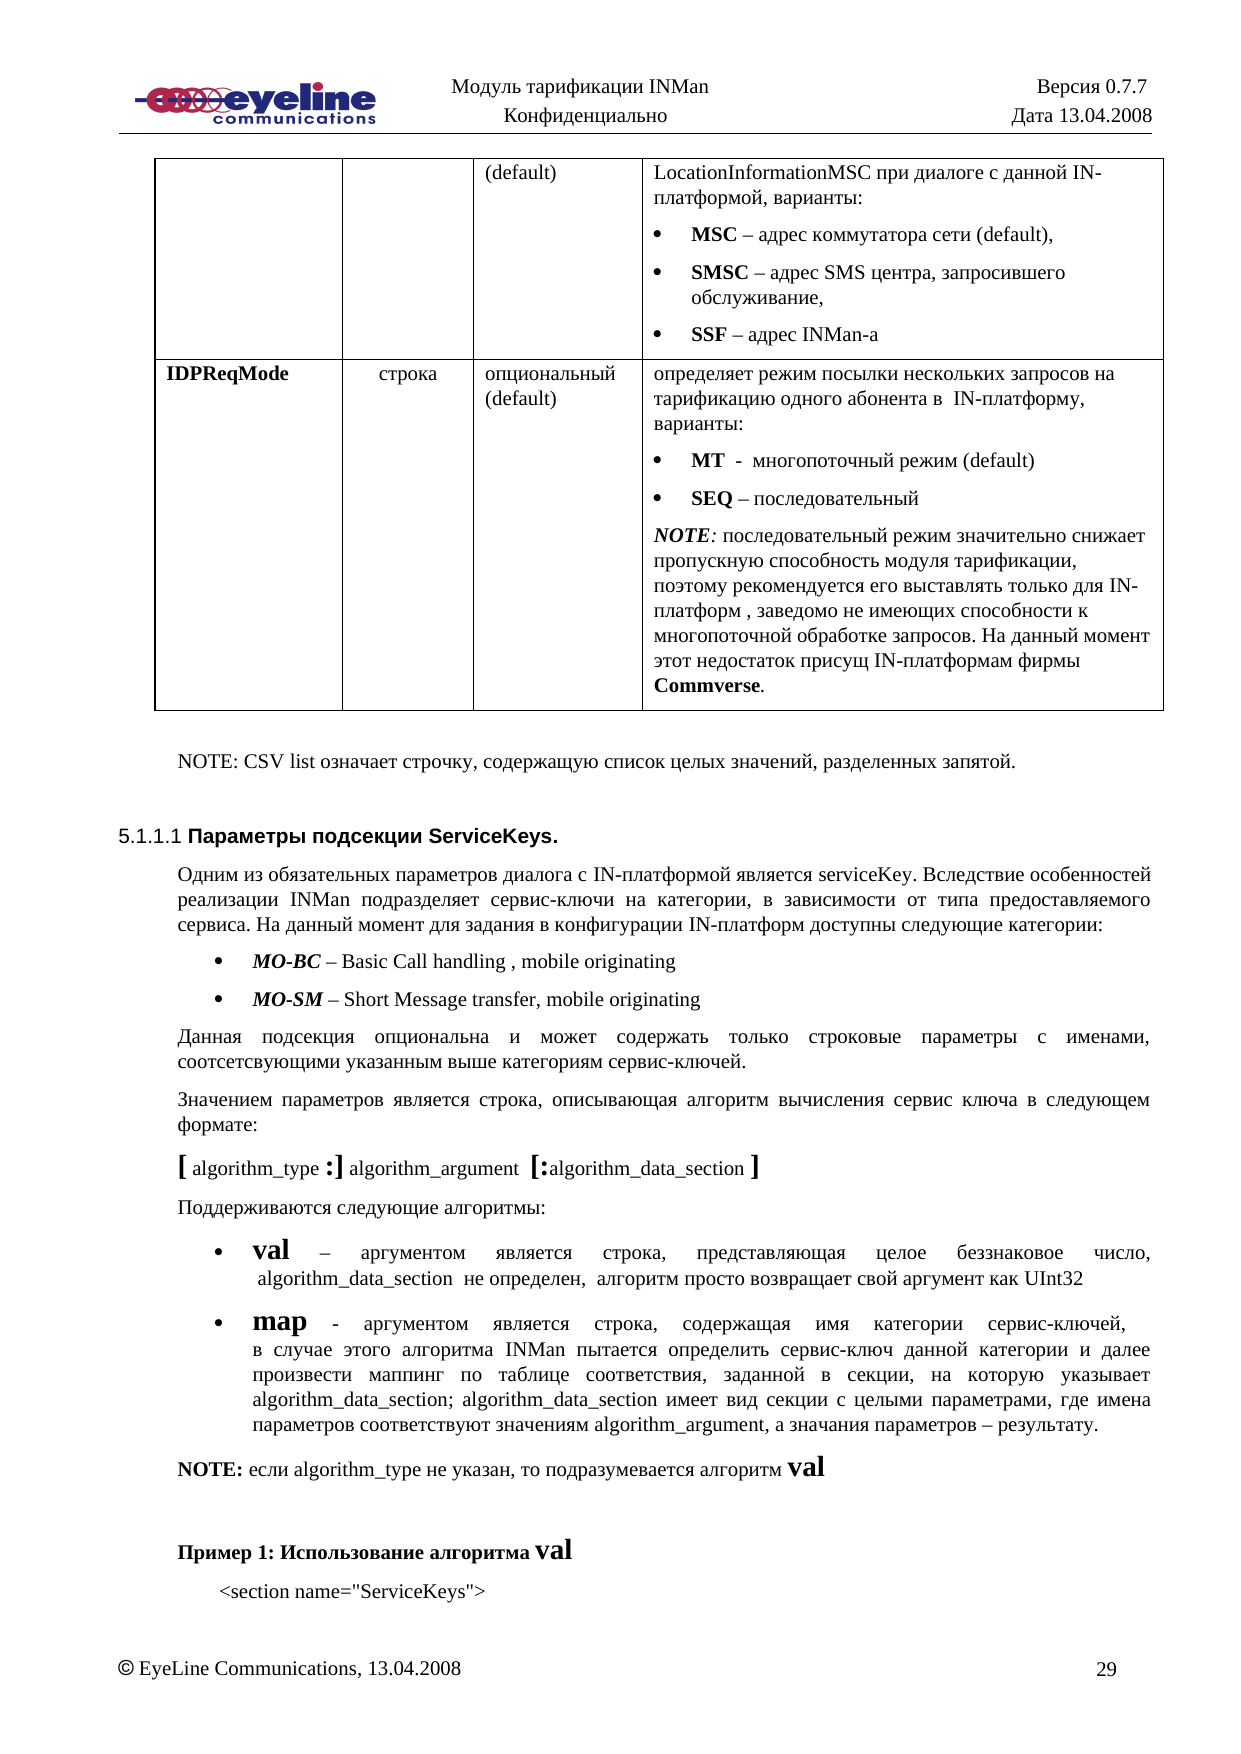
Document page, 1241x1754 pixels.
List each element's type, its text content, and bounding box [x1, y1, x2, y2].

list MO-BC – Basic Call handling , mobile originating [215, 948, 1151, 973]
text Пример 1: Использование алгоритма val [177, 1532, 1151, 1566]
list val – aргументом является строка, представляющая целое беззнаковое число, algorithm_data_section не определен, алгоритм просто возвращает свой аргумент как UInt32 [215, 1232, 1151, 1290]
list MO-SM – Short Message transfer, mobile originating [215, 986, 1151, 1011]
text Данная подсекция опциональна и может содержать только строковые параметры с именами, соотсетсвующими указанным выше категориям сервис-ключей. [177, 1023, 1151, 1073]
list map - aргументом является строка, содержащая имя категории сервис-ключей, в случае этого алгоритма INMan пытается определить сервис-ключ данной категории и далее произвести маппинг по таблице соответствия, заданной в секции, на которую указывает algorithm_data_section; algorithm_data_section имеет вид секции с целыми параметрами, где имена параметров соответствуют значениям algorithm_argument, а значания параметров – результату. [215, 1303, 1151, 1436]
table_cell [156, 159, 342, 359]
text Одним из обязательных параметров диалога с IN-платформой является serviceKey. Вследствие особенностей реализации INMan подразделяет сервис-ключи на категории, в зависимости от типа предоставляемого сервиса. На данный момент для задания в конфигурации IN-платформ доступны следующие категории: [177, 861, 1151, 936]
table_cell (default) [474, 159, 642, 359]
table_cell строка [343, 360, 473, 710]
table_cell опциональный (default) [474, 360, 642, 710]
table_cell [343, 159, 473, 359]
text <section name="ServiceKeys"> [177, 1578, 1151, 1603]
table_cell LocationInformationMSC при диалоге с данной IN-платформой, варианты: MSC – адрес коммутатора сети (default), SMSC – адрес SMS центра, запросившего обслуживание, SSF – адрес INMan-a [643, 159, 1163, 359]
text NOTE: если algorithm_type не указан, то подразумевается алгоритм val [177, 1449, 1151, 1482]
table_cell определяет режим посылки нескольких запросов на тарификацию одного абонента в IN-платформу, варианты: MT - многопоточный режим (default) SEQ – последовательный NOTE: последовательный режим значительно снижает пропускную способность модуля тарификации, поэтому рекомендуется его выставлять только для IN-платформ , заведомо не имеющих способности к многопоточной обработке запросов. На данный момент этот недостаток присущ IN-платформам фирмы Commverse. [643, 360, 1163, 710]
text [ algorithm_type :] algorithm_argument [:algorithm_data_section ] [177, 1148, 1151, 1182]
text NOTE: CSV list означает строчку, содержащую список целых значений, разделенных запятой. [177, 748, 1151, 773]
table_cell IDPReqMode [156, 360, 342, 710]
subtitle Параметры подсекции ServiceKeys. [118, 823, 1151, 848]
text Значением параметров является строка, описывающая алгоритм вычисления сервис ключа в следующем формате: [177, 1086, 1151, 1136]
picture [135, 82, 376, 124]
text Поддерживаются следующие алгоритмы: [177, 1194, 1151, 1219]
